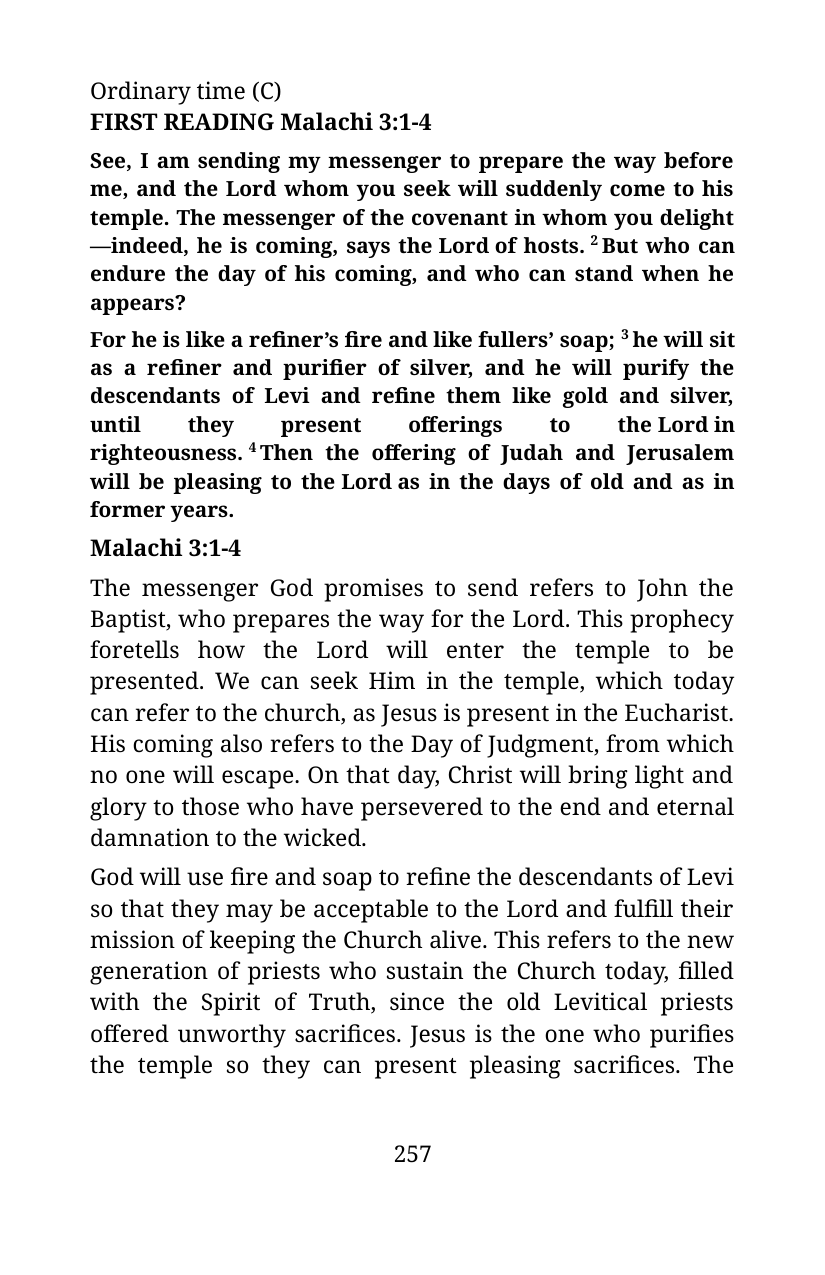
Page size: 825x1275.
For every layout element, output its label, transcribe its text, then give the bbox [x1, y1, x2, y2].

text See, I am sending my messenger to prepare the way before me, and the Lord whom you seek will suddenly come to his temple. The messenger of the covenant in whom you delight—indeed, he is coming, says the Lord of hosts. 2 But who can endure the day of his coming, and who can stand when he appears? [90, 146, 735, 316]
text God will use fire and soap to refine the descendants of Levi so that they may be acceptable to the Lord and fulfill their mission of keeping the Church alive. This refers to the new generation of priests who sustain the Church today, filled with the Spirit of Truth, since the old Levitical priests offered unworthy sacrifices. Jesus is the one who purifies the temple so they can present pleasing sacrifices. The [90, 861, 735, 1080]
text The messenger God promises to send refers to John the Baptist, who prepares the way for the Lord. This prophecy foretells how the Lord will enter the temple to be presented. We can seek Him in the temple, which today can refer to the church, as Jesus is present in the Eucharist. His coming also refers to the Day of Judgment, from which no one will escape. On that day, Christ will bring light and glory to those who have persevered to the end and eternal damnation to the wicked. [90, 572, 735, 853]
text For he is like a refiner’s fire and like fullers’ soap; 3 he will sit as a refiner and purifier of silver, and he will purify the descendants of Levi and refine them like gold and silver, until they present offerings to the Lord in righteousness. 4 Then the offering of Judah and Jerusalem will be pleasing to the Lord as in the days of old and as in former years. [90, 325, 735, 524]
text Malachi 3:1-4 [90, 532, 735, 563]
text FIRST READING Malachi 3:1-4 [90, 106, 735, 137]
